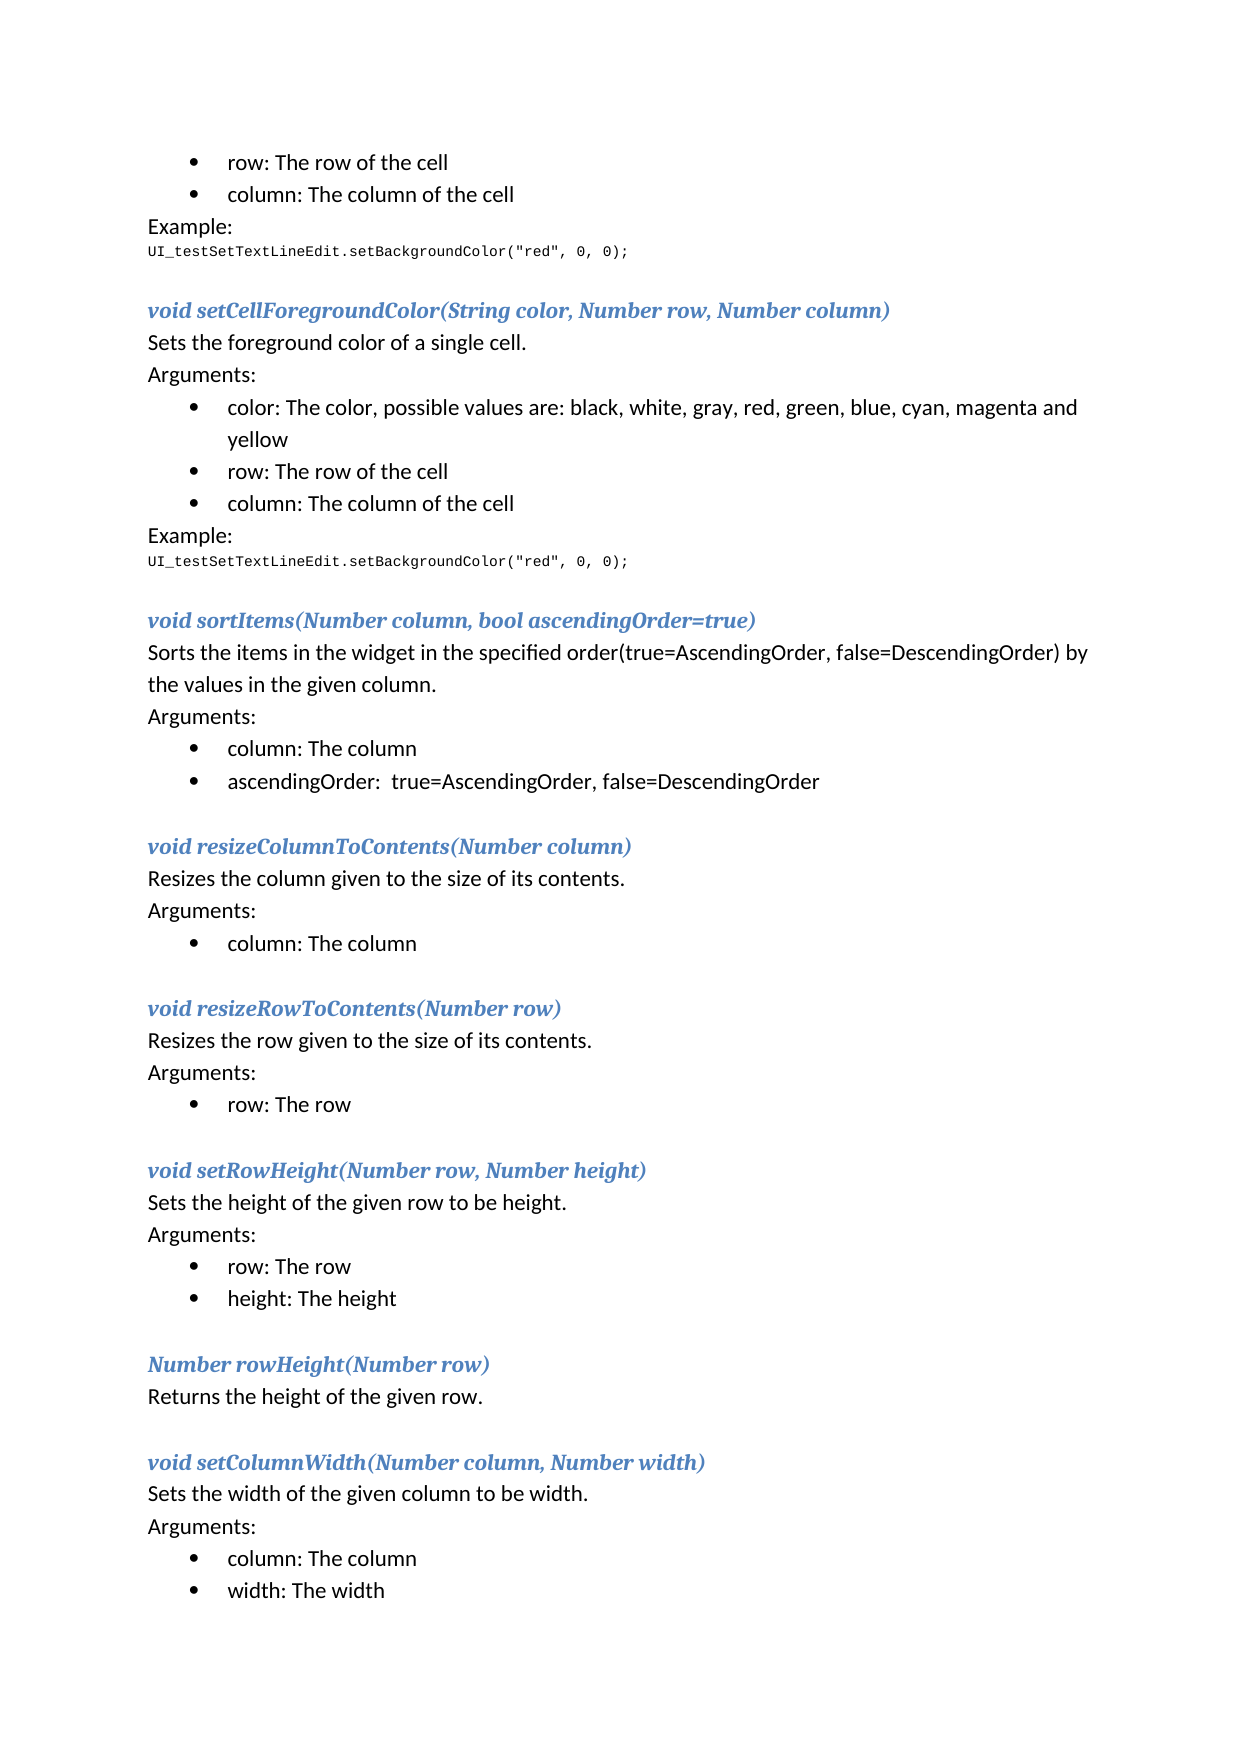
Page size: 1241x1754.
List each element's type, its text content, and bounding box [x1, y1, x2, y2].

list column: The column of the cell [190, 489, 1093, 517]
text Sorts the items in the widget in the specified order(true=AscendingOrder, false=DescendingOrder) by the values in the given column. [148, 638, 1093, 698]
list color: The color, possible values are: black, white, gray, red, green, blue, cyan, magenta and yellow [190, 393, 1093, 453]
subtitle void setColumnWidth(Number column, Number width) [148, 1449, 1093, 1476]
list height: The height [190, 1284, 1093, 1313]
subtitle void setCellForegroundColor(String color, Number row, Number column) [148, 298, 1093, 324]
text Arguments: [148, 361, 1093, 389]
text Arguments: [148, 1512, 1093, 1540]
text Arguments: [148, 1058, 1093, 1086]
list column: The column [190, 734, 1093, 763]
list ascendingOrder: true=AscendingOrder, false=DescendingOrder [190, 767, 1093, 795]
list column: The column [190, 929, 1093, 957]
text Resizes the row given to the size of its contents. [148, 1026, 1093, 1054]
text Arguments: [148, 1220, 1093, 1248]
list column: The column of the cell [190, 180, 1093, 208]
text Example: [148, 522, 1093, 549]
text UI_testSetTextLineEdit.setBackgroundColor("red", 0, 0); [148, 244, 1093, 261]
text Sets the width of the given column to be width. [148, 1479, 1093, 1508]
list row: The row of the cell [190, 457, 1093, 485]
list width: The width [190, 1576, 1093, 1604]
text Returns the height of the given row. [148, 1382, 1093, 1410]
text Resizes the column given to the size of its contents. [148, 864, 1093, 892]
subtitle void resizeColumnToContents(Number column) [148, 834, 1093, 860]
text Example: [148, 212, 1093, 240]
subtitle void sortItems(Number column, bool ascendingOrder=true) [148, 608, 1093, 634]
text Arguments: [148, 896, 1093, 924]
list row: The row of the cell [190, 148, 1093, 176]
subtitle void resizeRowToContents(Number row) [148, 996, 1093, 1022]
text Arguments: [148, 702, 1093, 730]
list row: The row [190, 1091, 1093, 1118]
text Sets the foreground color of a single cell. [148, 328, 1093, 356]
text UI_testSetTextLineEdit.setBackgroundColor("red", 0, 0); [148, 554, 1093, 570]
list row: The row [190, 1252, 1093, 1280]
subtitle void setRowHeight(Number row, Number height) [148, 1158, 1093, 1184]
subtitle Number rowHeight(Number row) [148, 1352, 1093, 1378]
text Sets the height of the given row to be height. [148, 1188, 1093, 1216]
list column: The column [190, 1544, 1093, 1572]
